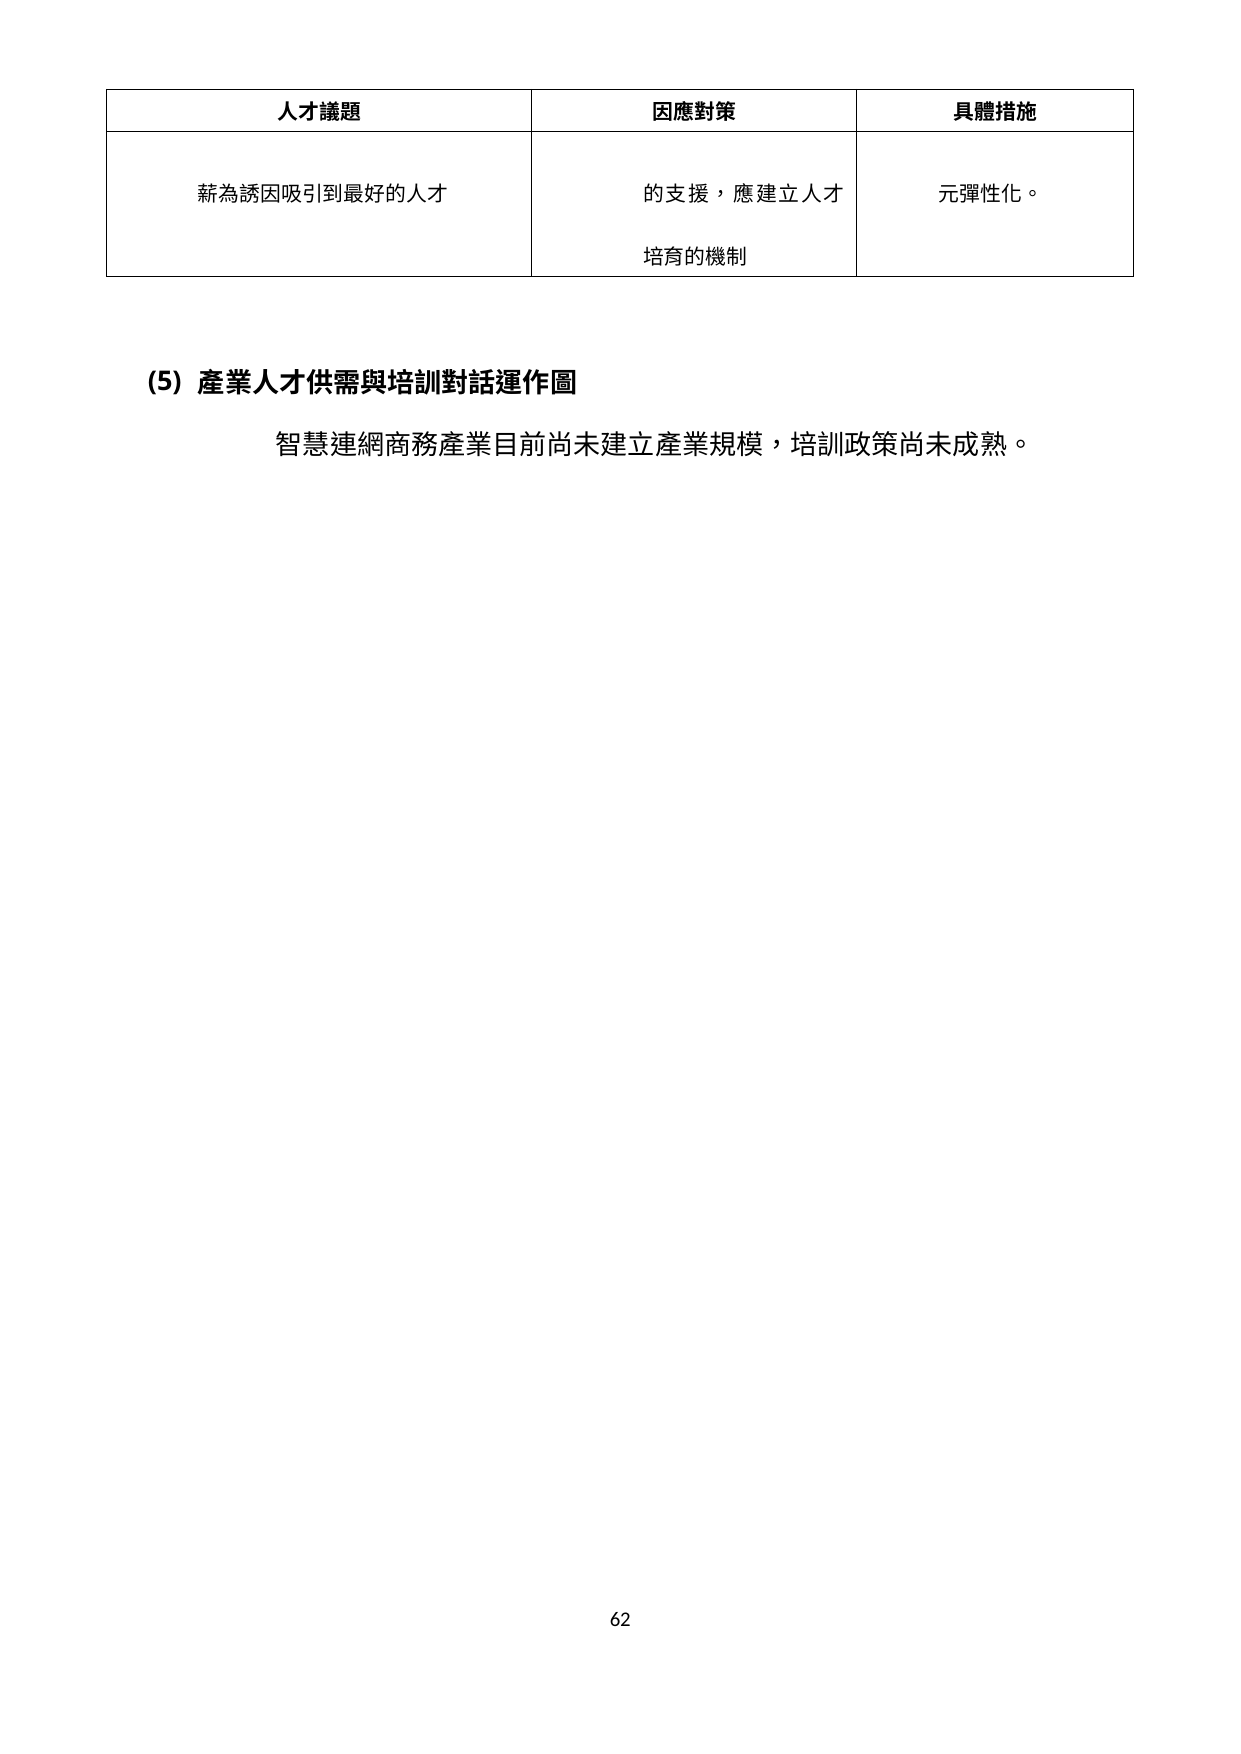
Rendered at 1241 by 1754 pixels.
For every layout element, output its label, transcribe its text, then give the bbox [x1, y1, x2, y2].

table_header 人才議題 [107, 90, 531, 131]
text 智慧連網商務產業目前尚未建立產業規模，培訓政策尚未成熟。 [221, 401, 1092, 464]
table_cell 元彈性化。 [857, 132, 1133, 276]
table_cell 薪為誘因吸引到最好的人才 [107, 132, 531, 276]
list 產業人才供需與培訓對話運作圖 [148, 339, 1092, 401]
table_header 具體措施 [857, 90, 1133, 131]
table_header 因應對策 [532, 90, 856, 131]
table_cell 的支援，應建立人才培育的機制 [532, 132, 856, 276]
